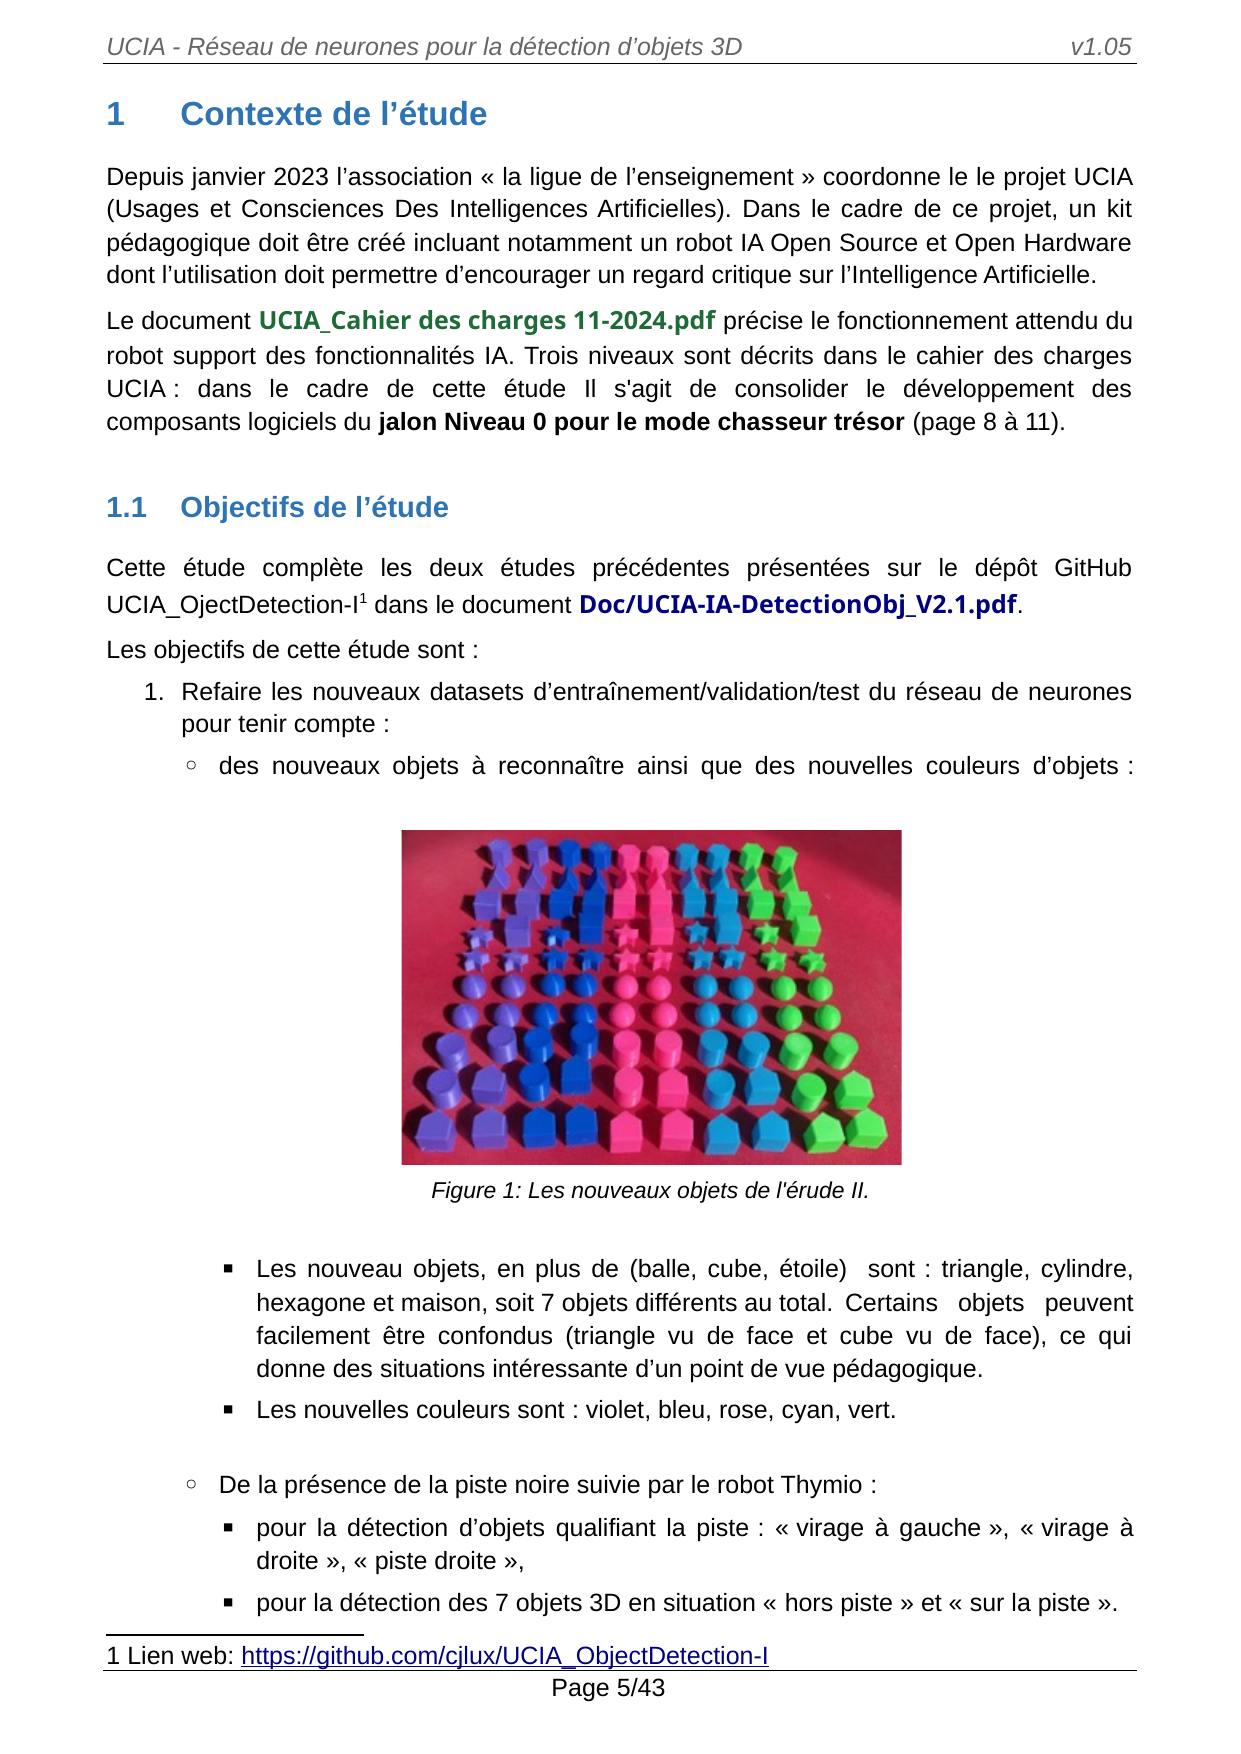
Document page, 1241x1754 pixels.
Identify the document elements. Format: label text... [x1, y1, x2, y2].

picture [401, 830, 902, 1165]
list De la présence de la piste noire suivie par le robot Thymio : [181, 1471, 1134, 1499]
text Le document UCIA_Cahier des charges 11-2024.pdf précise le fonctionnement attendu du robot support des fonctionnalités IA. Trois niveaux sont décrits dans le cahier des charges UCIA : dans le cadre de cette étude Il s'agit de consolider le développement des composants logiciels du jalon Niveau 0 pour le mode chasseur trésor (page 8 à 11). [106, 302, 1134, 436]
subtitle Objectifs de l’étude [106, 491, 1134, 524]
list pour la détection d’objets qualifiant la piste : « virage à gauche », « virage à droite », « piste droite », [219, 1512, 1134, 1574]
list pour la détection des 7 objets 3D en situation « hors piste » et « sur la piste ». [219, 1587, 1134, 1616]
list Refaire les nouveaux datasets d’entraînement/validation/test du réseau de neurones pour tenir compte : [144, 676, 1134, 738]
subtitle Contexte de l’étude [106, 94, 1134, 132]
text Les objectifs de cette étude sont : [106, 634, 1134, 663]
text Lien web: https://github.com/cjlux/UCIA_ObjectDetection-I [106, 1641, 1134, 1669]
text Cette étude complète les deux études précédentes présentées sur le dépôt GitHub UCIA_OjectDetection-I dans le document Doc/UCIA-IA-DetectionObj_V2.1.pdf. [106, 553, 1134, 621]
list Les nouveau objets, en plus de (balle, cube, étoile) sont : triangle, cylindre, hexagone et maison, soit 7 objets différents au total. Certains objets peuvent facilement être confondus (triangle vu de face et cube vu de face), ce qui donne des situations intéressante d’un point de vue pédagogique. [219, 1254, 1134, 1382]
text Depuis janvier 2023 l’association « la ligue de l’enseignement » coordonne le le projet UCIA (Usages et Consciences Des Intelligences Artificielles). Dans le cadre de ce projet, un kit pédagogique doit être créé incluant notamment un robot IA Open Source et Open Hardware dont l’utilisation doit permettre d’encourager un regard critique sur l’Intelligence Artificielle. [106, 161, 1134, 289]
list Figure 1: Les nouveaux objets de l'érude II. [402, 1165, 902, 1203]
list Les nouvelles couleurs sont : violet, bleu, rose, cyan, vert. [219, 1396, 1134, 1457]
list des nouveaux objets à reconnaître ainsi que des nouvelles couleurs d’objets : [181, 751, 1134, 1241]
